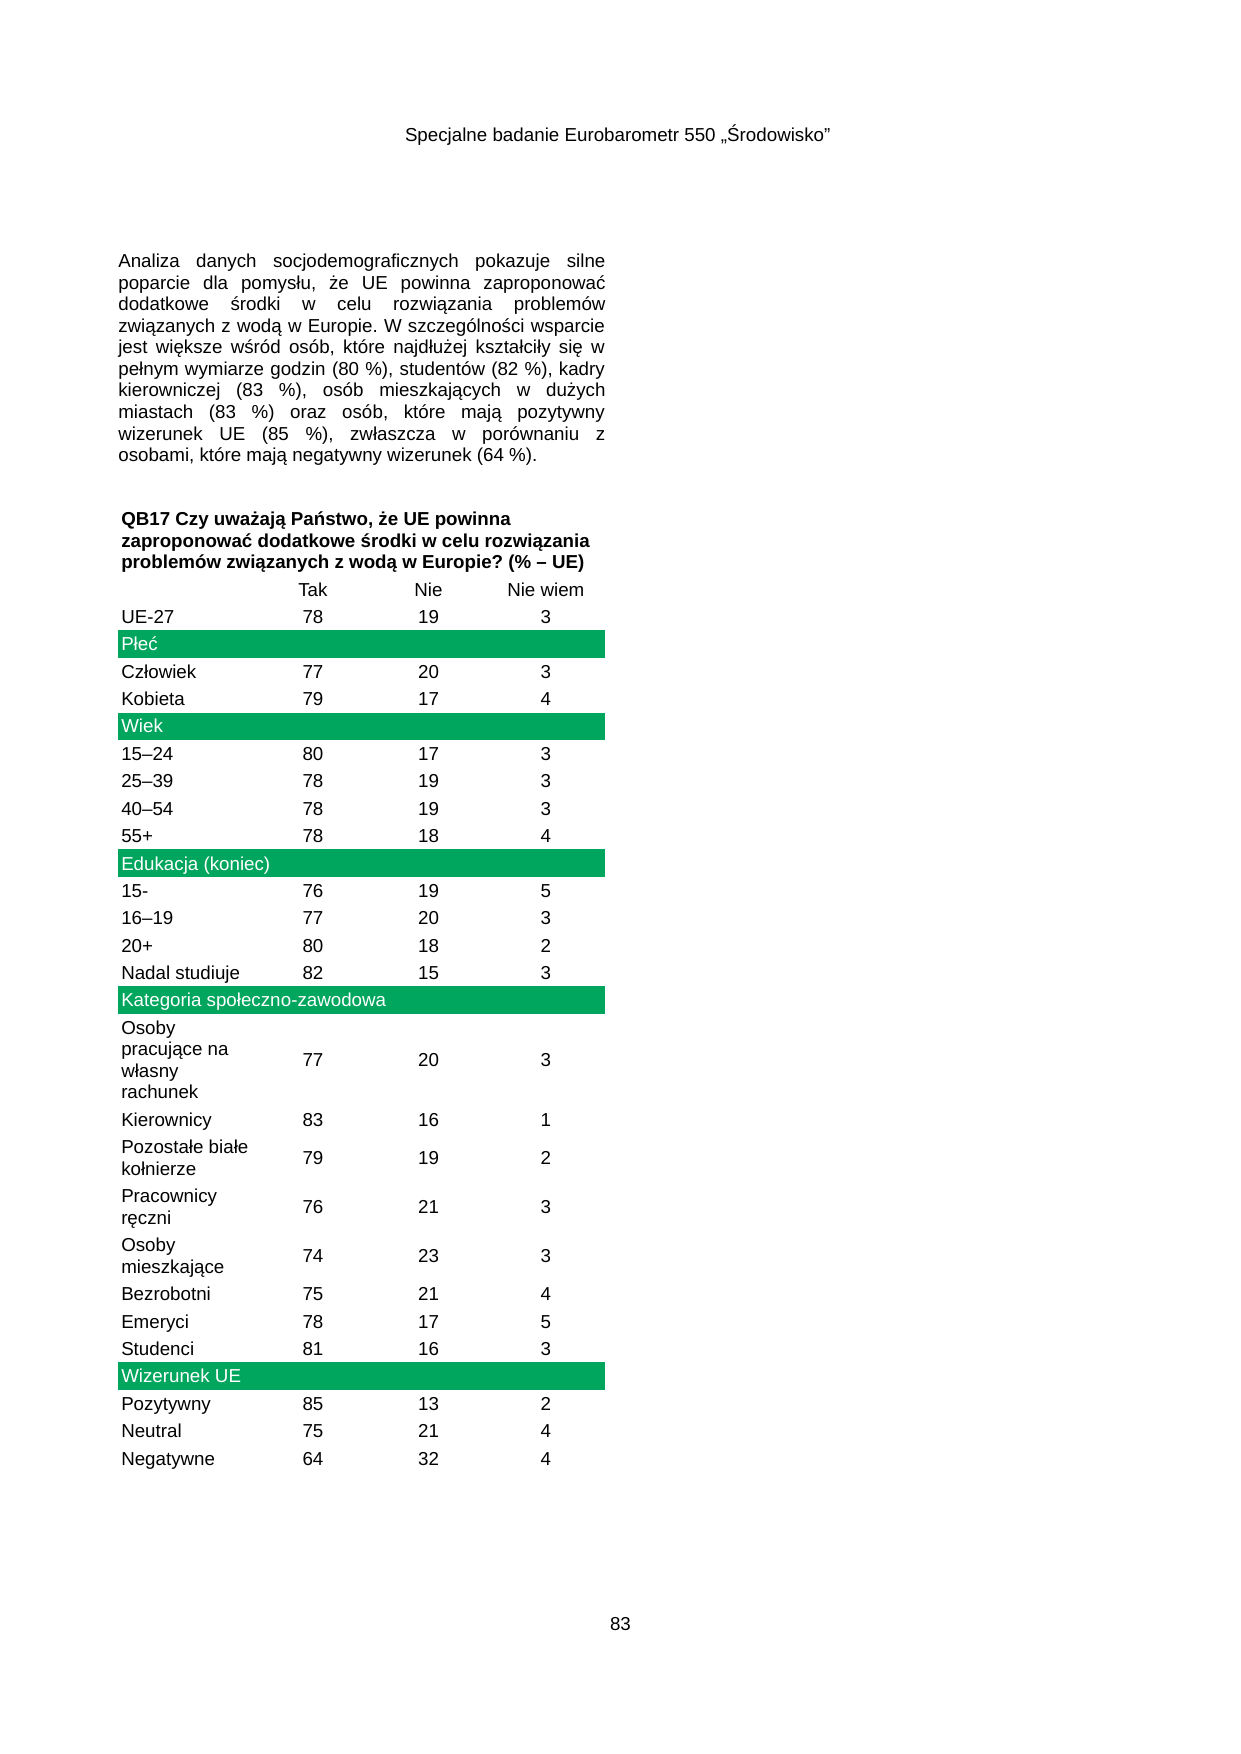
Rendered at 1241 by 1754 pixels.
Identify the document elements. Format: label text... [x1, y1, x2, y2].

table_cell 3 [486, 1335, 605, 1362]
table_cell Kategoria społeczno-zawodowa [118, 986, 605, 1014]
table_cell 64 [254, 1445, 371, 1472]
table_cell Wiek [118, 713, 605, 740]
table_cell 85 [254, 1390, 371, 1417]
table_cell 77 [254, 658, 371, 685]
table_cell 76 [254, 1182, 371, 1231]
table_cell 81 [254, 1335, 371, 1362]
table_cell Nie wiem [486, 575, 605, 603]
table_cell 17 [371, 1308, 486, 1335]
table_cell 18 [371, 932, 486, 959]
table_cell 80 [254, 932, 371, 959]
table_cell 78 [254, 603, 371, 630]
table_cell Bezrobotni [118, 1280, 254, 1307]
table_cell 20 [371, 658, 486, 685]
table_cell 19 [371, 877, 486, 904]
table_cell 2 [486, 932, 605, 959]
table_cell 75 [254, 1417, 371, 1444]
table_cell 55+ [118, 822, 254, 849]
table_cell 4 [486, 1280, 605, 1307]
table_cell 4 [486, 822, 605, 849]
table_cell 82 [254, 959, 371, 986]
table_cell Edukacja (koniec) [118, 849, 605, 877]
table_cell Kobieta [118, 685, 254, 712]
table_cell 25–39 [118, 767, 254, 794]
table_cell 40–54 [118, 795, 254, 822]
table_cell Neutral [118, 1417, 254, 1444]
table_cell 4 [486, 1417, 605, 1444]
table_cell 77 [254, 904, 371, 932]
table_cell 19 [371, 795, 486, 822]
table_cell 80 [254, 740, 371, 767]
table_cell 3 [486, 603, 605, 630]
table_cell Kierownicy [118, 1106, 254, 1133]
table_cell 16–19 [118, 904, 254, 932]
table_cell 19 [371, 1133, 486, 1182]
table_cell 17 [371, 685, 486, 712]
table_cell Pracownicy ręczni [118, 1182, 254, 1231]
table_cell Nadal studiuje [118, 959, 254, 986]
table_cell Pozytywny [118, 1390, 254, 1417]
table_cell 78 [254, 822, 371, 849]
table_cell 2 [486, 1133, 605, 1182]
table_cell 21 [371, 1280, 486, 1307]
table_cell 15- [118, 877, 254, 904]
table_cell 78 [254, 795, 371, 822]
table_cell 21 [371, 1417, 486, 1444]
table_cell Płeć [118, 630, 605, 658]
table_cell Emeryci [118, 1308, 254, 1335]
table_cell 5 [486, 877, 605, 904]
table_cell 5 [486, 1308, 605, 1335]
table_cell 23 [371, 1231, 486, 1280]
table_cell 3 [486, 1231, 605, 1280]
table_cell 17 [371, 740, 486, 767]
table_cell 20+ [118, 932, 254, 959]
table_cell 75 [254, 1280, 371, 1307]
table_cell Studenci [118, 1335, 254, 1362]
table_cell 3 [486, 959, 605, 986]
table_cell 2 [486, 1390, 605, 1417]
table_cell 13 [371, 1390, 486, 1417]
table_cell 76 [254, 877, 371, 904]
table_cell 15 [371, 959, 486, 986]
table_cell UE-27 [118, 603, 254, 630]
table_cell 4 [486, 685, 605, 712]
text Analiza danych socjodemograficznych pokazuje silne poparcie dla pomysłu, że UE powinna zaproponować dodatkowe środki w celu rozwiązania problemów związanych z wodą w Europie. W szczególności wsparcie jest większe wśród osób, które najdłużej kształciły się w pełnym wymiarze godzin (80 %), studentów (82 %), kadry kierowniczej (83 %), osób mieszkających w dużych miastach (83 %) oraz osób, które mają pozytywny wizerunek UE (85 %), zwłaszcza w porównaniu z osobami, które mają negatywny wizerunek (64 %). [118, 250, 605, 466]
table_cell 3 [486, 1014, 605, 1106]
table_cell 77 [254, 1014, 371, 1106]
table_cell 3 [486, 658, 605, 685]
table_cell 3 [486, 904, 605, 932]
table_cell 20 [371, 1014, 486, 1106]
table_cell 3 [486, 795, 605, 822]
table_cell 78 [254, 1308, 371, 1335]
table_cell [118, 575, 254, 603]
table_cell Człowiek [118, 658, 254, 685]
table_cell 79 [254, 1133, 371, 1182]
table_cell Osoby pracujące na własny rachunek [118, 1014, 254, 1106]
table_cell Pozostałe białe kołnierze [118, 1133, 254, 1182]
table_cell 79 [254, 685, 371, 712]
table_cell 20 [371, 904, 486, 932]
table_cell Osoby mieszkające [118, 1231, 254, 1280]
table_header QB17 Czy uważają Państwo, że UE powinna zaproponować dodatkowe środki w celu rozwiązania problemów związanych z wodą w Europie? (% – UE) [118, 505, 605, 575]
table_cell 3 [486, 740, 605, 767]
table_cell 1 [486, 1106, 605, 1133]
table_cell 19 [371, 603, 486, 630]
table_cell 4 [486, 1445, 605, 1472]
table_cell 74 [254, 1231, 371, 1280]
table_cell Tak [254, 575, 371, 603]
table_cell Wizerunek UE [118, 1362, 605, 1390]
table_cell 78 [254, 767, 371, 794]
table_cell Nie [371, 575, 486, 603]
table_cell 16 [371, 1106, 486, 1133]
table_cell 19 [371, 767, 486, 794]
table_cell 16 [371, 1335, 486, 1362]
table_cell Negatywne [118, 1445, 254, 1472]
table_cell 83 [254, 1106, 371, 1133]
table_cell 21 [371, 1182, 486, 1231]
table_cell 15–24 [118, 740, 254, 767]
table_cell 18 [371, 822, 486, 849]
table_cell 3 [486, 767, 605, 794]
table_cell 32 [371, 1445, 486, 1472]
table_cell 3 [486, 1182, 605, 1231]
